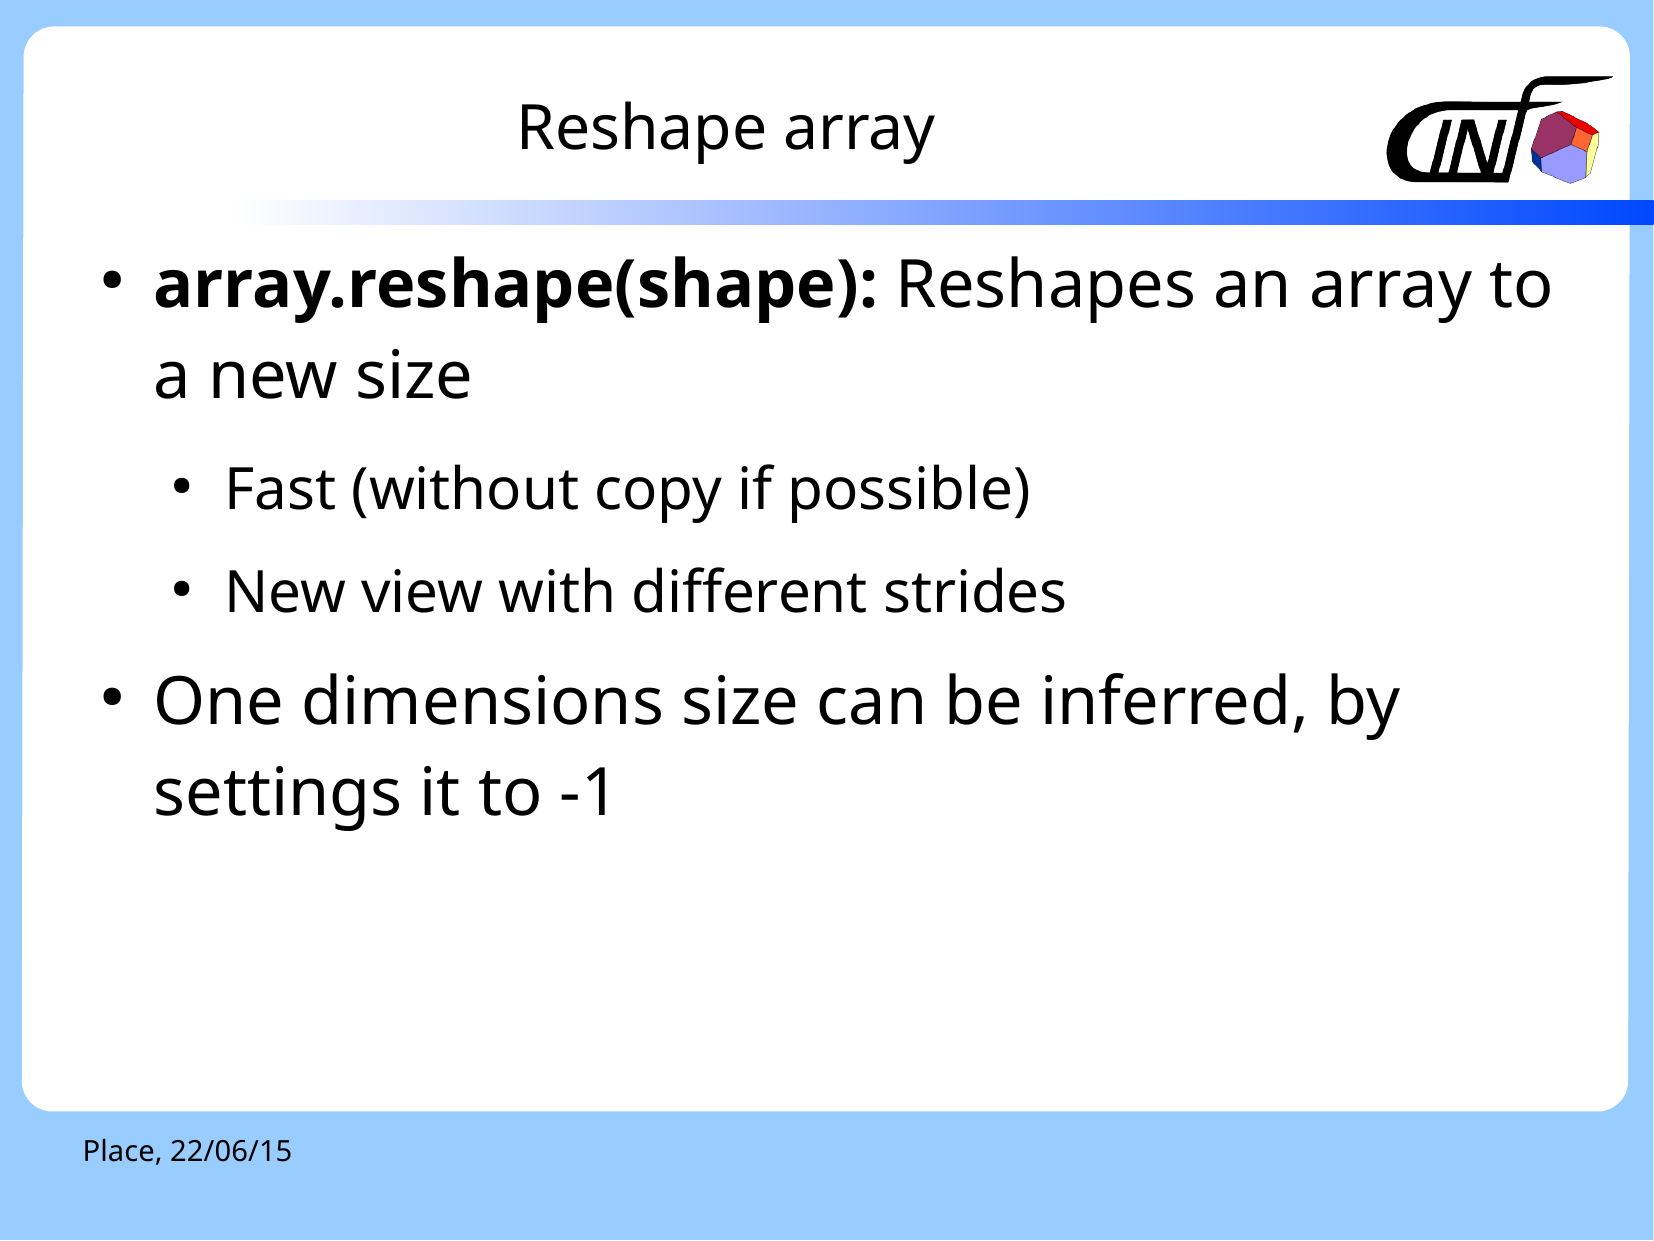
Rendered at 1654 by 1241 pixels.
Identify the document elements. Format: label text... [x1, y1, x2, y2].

list array.reshape(shape): Reshapes an array to a new size Fast (without copy if possible) New view with different strides One dimensions size can be inferred, by settings it to -1 [82, 236, 1583, 1055]
title Reshape array [82, 49, 1371, 201]
picture [1386, 76, 1613, 184]
